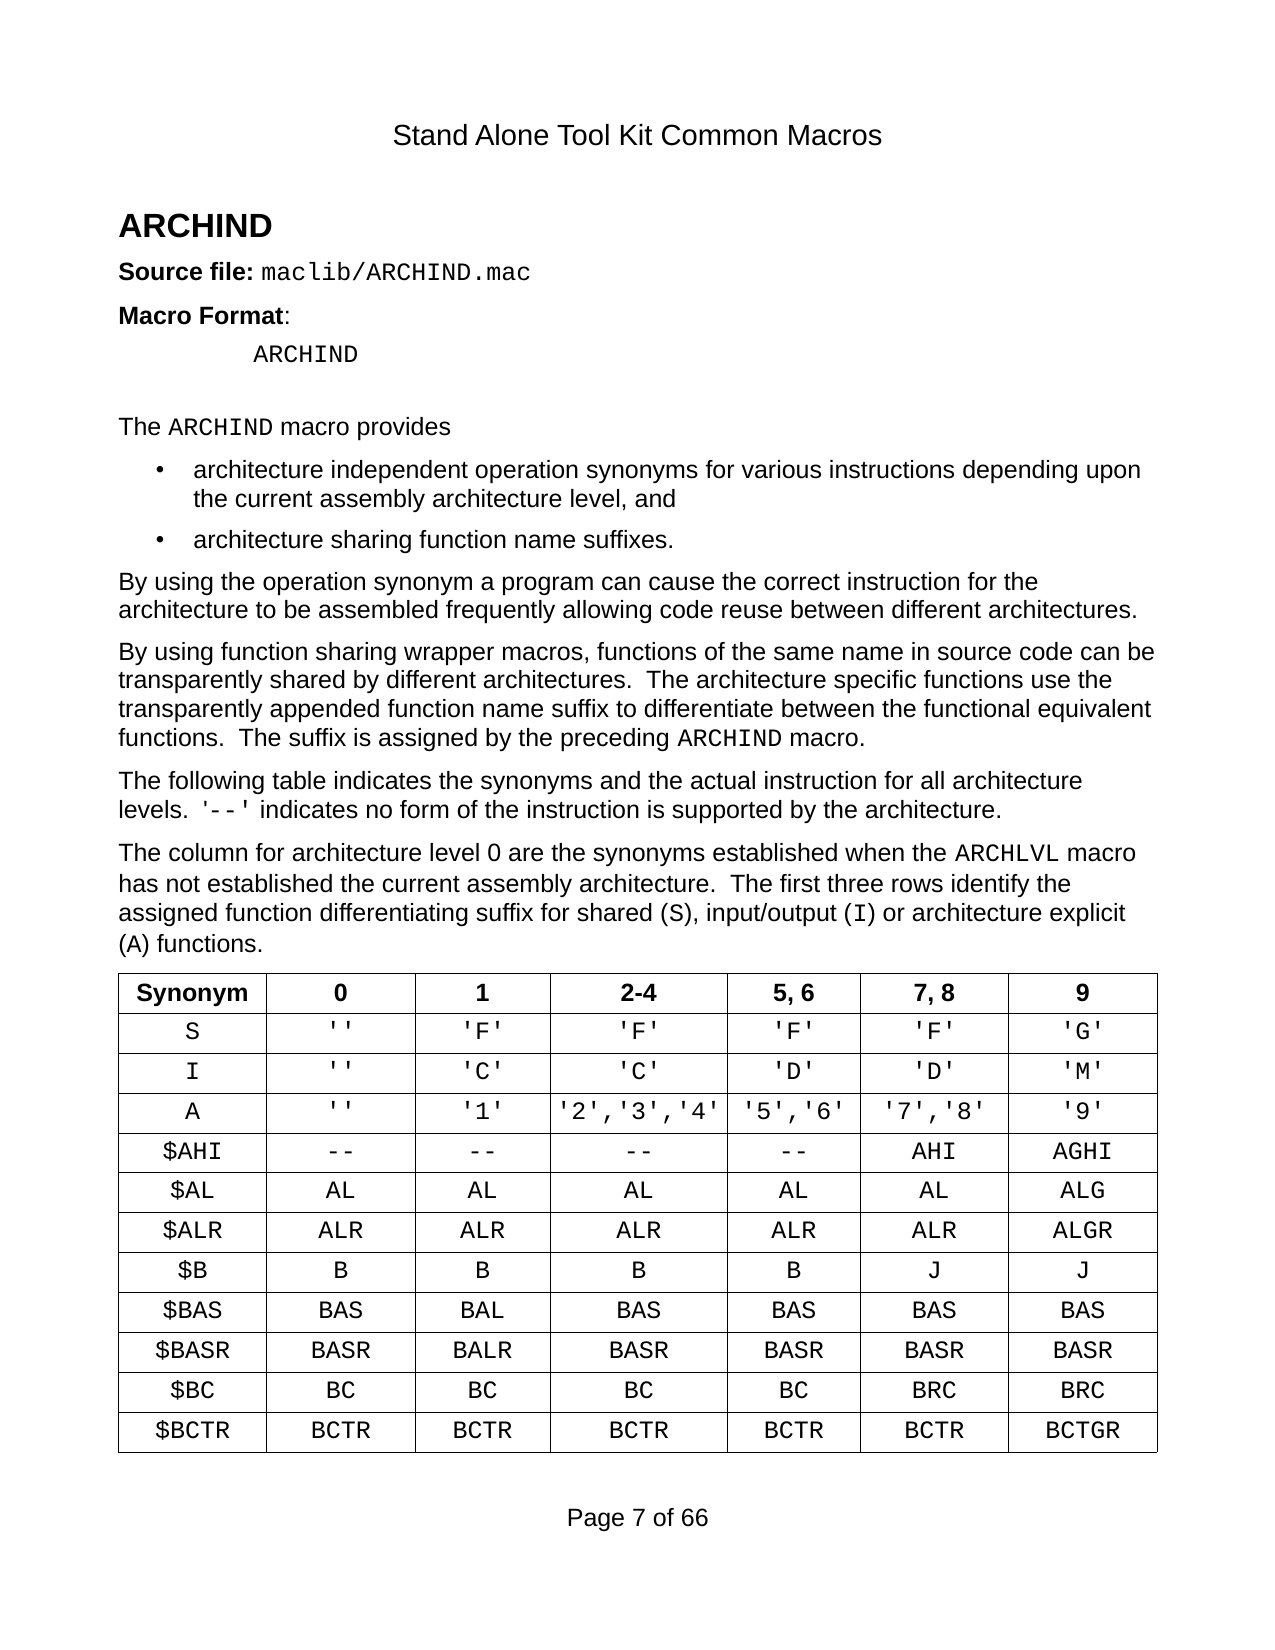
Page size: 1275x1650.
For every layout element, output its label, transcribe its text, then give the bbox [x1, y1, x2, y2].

table_header 2-4 [551, 974, 727, 1013]
table_cell B [728, 1253, 860, 1292]
table_cell $B [119, 1253, 266, 1292]
table_cell BASR [267, 1333, 415, 1372]
table_cell $BASR [119, 1333, 266, 1372]
table_cell BAS [861, 1293, 1008, 1332]
table_cell AL [267, 1173, 415, 1212]
table_cell -- [728, 1134, 860, 1172]
table_cell $BAS [119, 1293, 266, 1332]
table_cell B [267, 1253, 415, 1292]
table_cell ALR [861, 1213, 1008, 1252]
table_cell BRC [861, 1373, 1008, 1412]
table_cell '5','6' [728, 1094, 860, 1132]
table_cell AL [728, 1173, 860, 1212]
table_header 5, 6 [728, 974, 860, 1013]
table_cell $AL [119, 1173, 266, 1212]
table_cell BC [551, 1373, 727, 1412]
table_cell -- [416, 1134, 550, 1172]
table_cell $ALR [119, 1213, 266, 1252]
table_cell B [416, 1253, 550, 1292]
table_cell A [119, 1094, 266, 1132]
table_cell BASR [551, 1333, 727, 1372]
table_cell B [551, 1253, 727, 1292]
table_cell 'D' [728, 1054, 860, 1092]
text The ARCHIND macro provides [118, 412, 1157, 442]
text By using function sharing wrapper macros, functions of the same name in source code can be transparently shared by different architectures. The architecture specific functions use the transparently appended function name suffix to differentiate between the functional equivalent functions. The suffix is assigned by the preceding ARCHIND macro. [118, 636, 1157, 754]
table_cell BASR [728, 1333, 860, 1372]
table_cell 'C' [416, 1054, 550, 1092]
table_cell BRC [1009, 1373, 1157, 1412]
text Source file: maclib/ARCHIND.mac [118, 257, 1157, 288]
table_cell 'F' [728, 1014, 860, 1053]
table_cell BASR [861, 1333, 1008, 1372]
table_cell S [119, 1014, 266, 1053]
table_cell -- [551, 1134, 727, 1172]
table_cell 'M' [1009, 1054, 1157, 1092]
table_cell AHI [861, 1134, 1008, 1172]
table_cell BAS [1009, 1293, 1157, 1332]
table_cell BAS [728, 1293, 860, 1332]
table_cell '9' [1009, 1094, 1157, 1132]
table_cell ALGR [1009, 1213, 1157, 1252]
table_cell ALR [551, 1213, 727, 1252]
table_cell BALR [416, 1333, 550, 1372]
table_cell BC [267, 1373, 415, 1412]
table_cell AGHI [1009, 1134, 1157, 1172]
table_cell BCTGR [1009, 1413, 1157, 1452]
table_cell BCTR [267, 1413, 415, 1452]
table_cell 'F' [551, 1014, 727, 1053]
text Macro Format: [118, 301, 1157, 329]
table_cell J [861, 1253, 1008, 1292]
table_cell BCTR [861, 1413, 1008, 1452]
table_cell BAS [267, 1293, 415, 1332]
table_cell '' [267, 1094, 415, 1132]
table_header 1 [416, 974, 550, 1013]
table_cell $BCTR [119, 1413, 266, 1452]
table_cell ALR [267, 1213, 415, 1252]
table_cell ALR [728, 1213, 860, 1252]
table_cell BAS [551, 1293, 727, 1332]
list architecture independent operation synonyms for various instructions depending upon the current assembly architecture level, and [156, 455, 1157, 513]
table_cell BC [728, 1373, 860, 1412]
table_header 0 [267, 974, 415, 1013]
table_cell AL [551, 1173, 727, 1212]
table_cell BAL [416, 1293, 550, 1332]
table_cell $AHI [119, 1134, 266, 1172]
table_cell '' [267, 1054, 415, 1092]
table_cell '7','8' [861, 1094, 1008, 1132]
table_cell '1' [416, 1094, 550, 1132]
table_cell '2','3','4' [551, 1094, 727, 1132]
table_cell 'G' [1009, 1014, 1157, 1053]
table_cell 'D' [861, 1054, 1008, 1092]
table_cell BC [416, 1373, 550, 1412]
table_cell BCTR [728, 1413, 860, 1452]
text The following table indicates the synonyms and the actual instruction for all architecture levels. '--' indicates no form of the instruction is supported by the architecture. [118, 766, 1157, 826]
list architecture sharing function name suffixes. [156, 525, 1157, 554]
table_header 7, 8 [861, 974, 1008, 1013]
table_cell '' [267, 1014, 415, 1053]
table_header Synonym [119, 974, 266, 1013]
table_cell BCTR [551, 1413, 727, 1452]
table_cell ALR [416, 1213, 550, 1252]
table_cell I [119, 1054, 266, 1092]
subtitle ARCHIND [118, 206, 1157, 245]
table_cell J [1009, 1253, 1157, 1292]
table_cell 'F' [416, 1014, 550, 1053]
table_cell $BC [119, 1373, 266, 1412]
table_cell BASR [1009, 1333, 1157, 1372]
table_cell AL [861, 1173, 1008, 1212]
table_cell AL [416, 1173, 550, 1212]
table_cell BCTR [416, 1413, 550, 1452]
text By using the operation synonym a program can cause the correct instruction for the architecture to be assembled frequently allowing code reuse between different architectures. [118, 566, 1157, 624]
table_cell ALG [1009, 1173, 1157, 1212]
table_header 9 [1009, 974, 1157, 1013]
table_cell -- [267, 1134, 415, 1172]
text ARCHIND [118, 342, 1157, 370]
table_cell 'F' [861, 1014, 1008, 1053]
table_cell 'C' [551, 1054, 727, 1092]
text The column for architecture level 0 are the synonyms established when the ARCHLVL macro has not established the current assembly architecture. The first three rows identify the assigned function differentiating suffix for shared (S), input/output (I) or architecture explicit (A) functions. [118, 838, 1157, 960]
